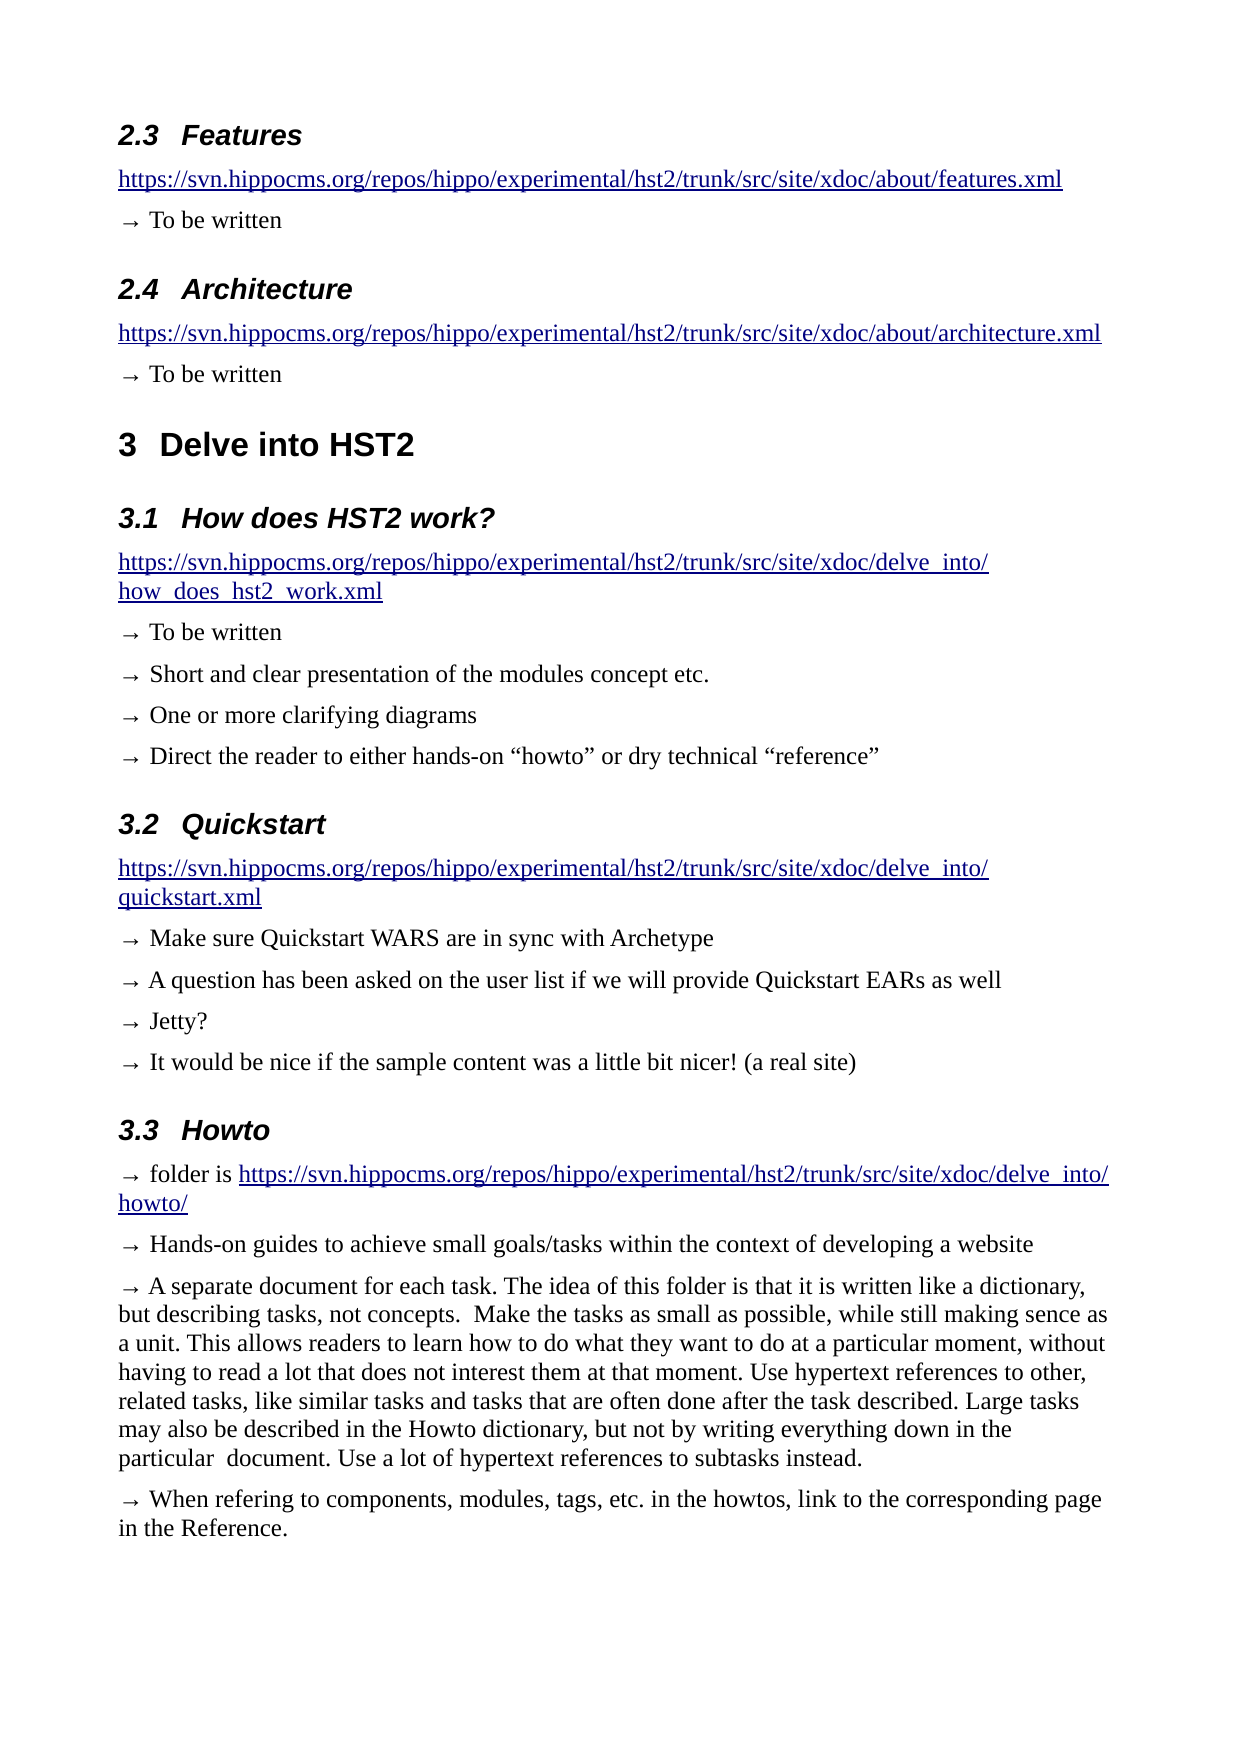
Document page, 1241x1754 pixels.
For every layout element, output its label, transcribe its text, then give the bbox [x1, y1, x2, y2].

text → To be written [118, 359, 1122, 388]
text → It would be nice if the sample content was a little bit nicer! (a real site) [118, 1047, 1122, 1076]
text → Short and clear presentation of the modules concept etc. [118, 659, 1122, 687]
text → Make sure Quickstart WARS are in sync with Archetype [118, 923, 1122, 952]
text → Hands-on guides to achieve small goals/tasks within the context of developing a website [118, 1229, 1122, 1258]
subtitle Architecture [118, 272, 1122, 305]
text https://svn.hippocms.org/repos/hippo/experimental/hst2/trunk/src/site/xdoc/delve_into/how_does_hst2_work.xml [118, 547, 1122, 605]
text → Jetty? [118, 1006, 1122, 1035]
text → To be written [118, 617, 1122, 646]
text → Direct the reader to either hands-on “howto” or dry technical “reference” [118, 741, 1122, 770]
text → A question has been asked on the user list if we will provide Quickstart EARs as well [118, 965, 1122, 993]
text → To be written [118, 205, 1122, 234]
subtitle Quickstart [118, 807, 1122, 841]
text https://svn.hippocms.org/repos/hippo/experimental/hst2/trunk/src/site/xdoc/about/architecture.xml [118, 318, 1122, 346]
subtitle Features [118, 118, 1122, 152]
text https://svn.hippocms.org/repos/hippo/experimental/hst2/trunk/src/site/xdoc/about/features.xml [118, 164, 1122, 193]
text → When refering to components, modules, tags, etc. in the howtos, link to the corresponding page in the Reference. [118, 1484, 1122, 1542]
text → A separate document for each task. The idea of this folder is that it is written like a dictionary, but describing tasks, not concepts. Make the tasks as small as possible, while still making sence as a unit. This allows readers to learn how to do what they want to do at a particular moment, without having to read a lot that does not interest them at that moment. Use hypertext references to other, related tasks, like similar tasks and tasks that are often done after the task described. Large tasks may also be described in the Howto dictionary, but not by writing everything down in the particular document. Use a lot of hypertext references to subtasks instead. [118, 1271, 1122, 1472]
text → One or more clarifying diagrams [118, 700, 1122, 729]
text https://svn.hippocms.org/repos/hippo/experimental/hst2/trunk/src/site/xdoc/delve_into/quickstart.xml [118, 853, 1122, 911]
subtitle Howto [118, 1113, 1122, 1147]
text → folder is https://svn.hippocms.org/repos/hippo/experimental/hst2/trunk/src/site/xdoc/delve_into/howto/ [118, 1159, 1122, 1217]
subtitle Delve into HST2 [118, 425, 1122, 464]
subtitle How does HST2 work? [118, 501, 1122, 535]
